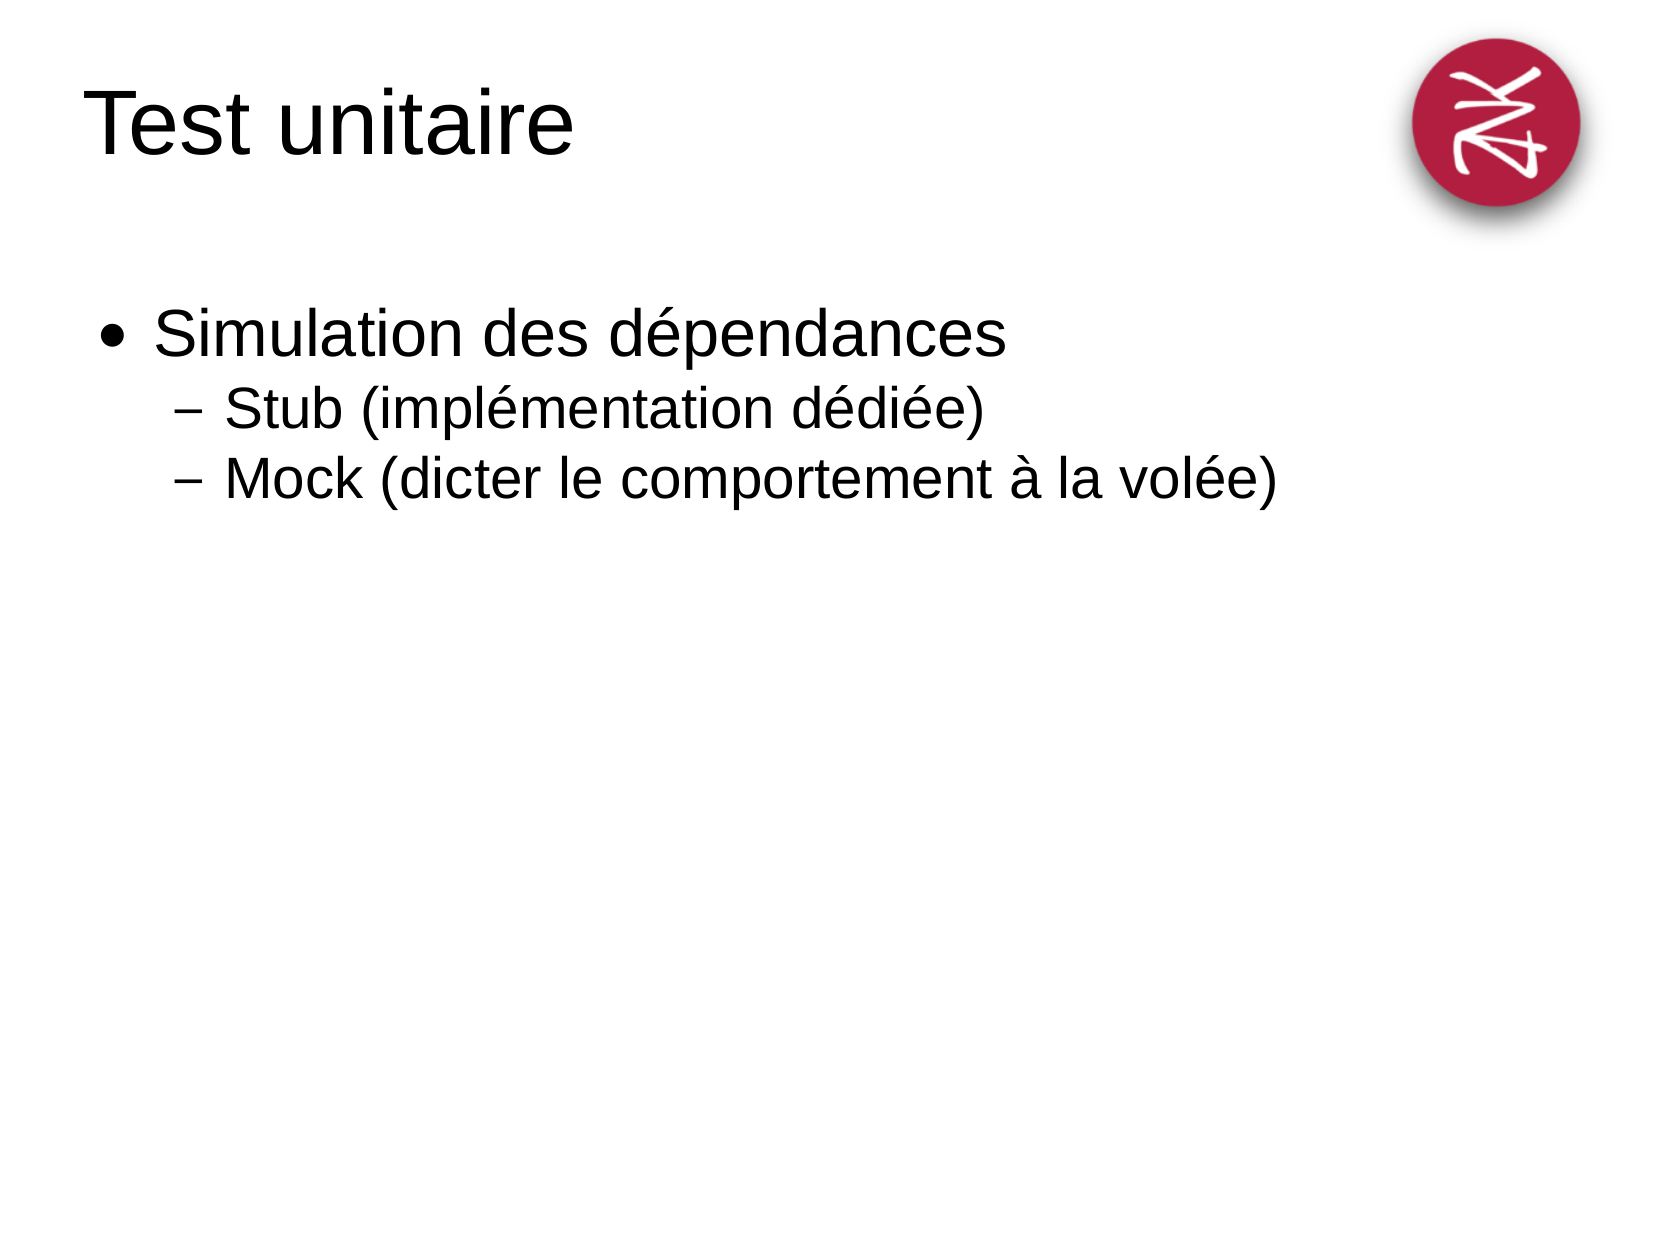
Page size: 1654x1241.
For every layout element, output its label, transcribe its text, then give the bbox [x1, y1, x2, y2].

picture [1374, 13, 1619, 258]
text_box Simulation des dépendances Stub (implémentation dédiée) Mock (dicter le comportement à la volée) [82, 290, 1538, 1010]
text_box Test unitaire [82, 13, 1571, 221]
